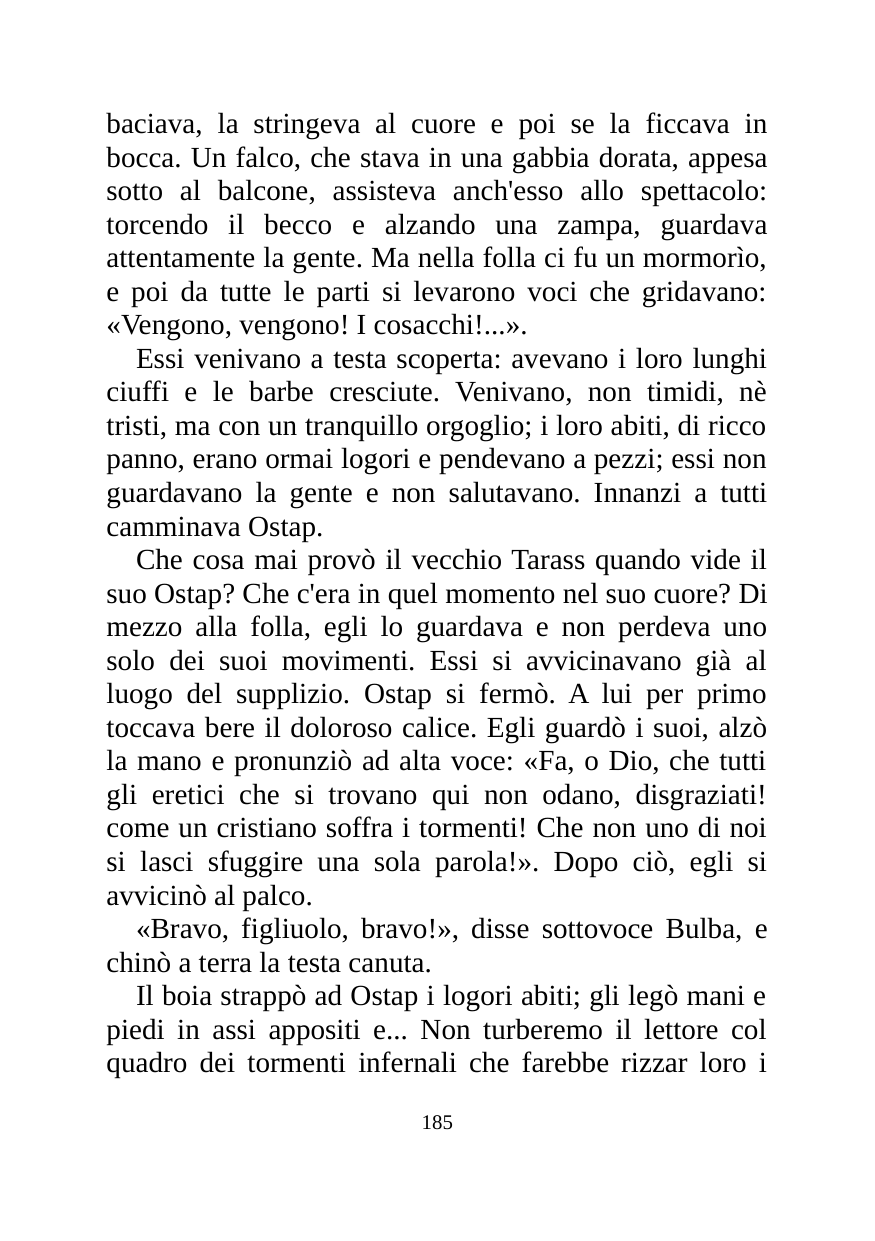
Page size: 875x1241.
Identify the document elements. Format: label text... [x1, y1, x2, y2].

text Il boia strappò ad Ostap i logori abiti; gli legò mani e piedi in assi appositi e... Non turberemo il lettore col quadro dei tormenti infernali che farebbe rizzar loro i [106, 978, 768, 1079]
text Che cosa mai provò il vecchio Tarass quando vide il suo Ostap? Che c'era in quel momento nel suo cuore? Di mezzo alla folla, egli lo guardava e non perdeva uno solo dei suoi movimenti. Essi si avvicinavano già al luogo del supplizio. Ostap si fermò. A lui per primo toccava bere il doloroso calice. Egli guardò i suoi, alzò la mano e pronunziò ad alta voce: «Fa, o Dio, che tutti gli eretici che si trovano qui non odano, disgraziati! come un cristiano soffra i tormenti! Che non uno di noi si lasci sfuggire una sola parola!». Dopo ciò, egli si avvicinò al palco. [106, 542, 768, 911]
text Essi venivano a testa scoperta: avevano i loro lunghi ciuffi e le barbe cresciute. Venivano, non timidi, nè tristi, ma con un tranquillo orgoglio; i loro abiti, di ricco panno, erano ormai logori e pendevano a pezzi; essi non guardavano la gente e non salutavano. Innanzi a tutti camminava Ostap. [106, 341, 768, 542]
text baciava, la stringeva al cuore e poi se la ficcava in bocca. Un falco, che stava in una gabbia dorata, appesa sotto al balcone, assisteva anch'esso allo spettacolo: torcendo il becco e alzando una zampa, guardava attentamente la gente. Ma nella folla ci fu un mormorìo, e poi da tutte le parti si levarono voci che gridavano: «Vengono, vengono! I cosacchi!...». [106, 106, 768, 341]
text «Bravo, figliuolo, bravo!», disse sottovoce Bulba, e chinò a terra la testa canuta. [106, 911, 768, 978]
